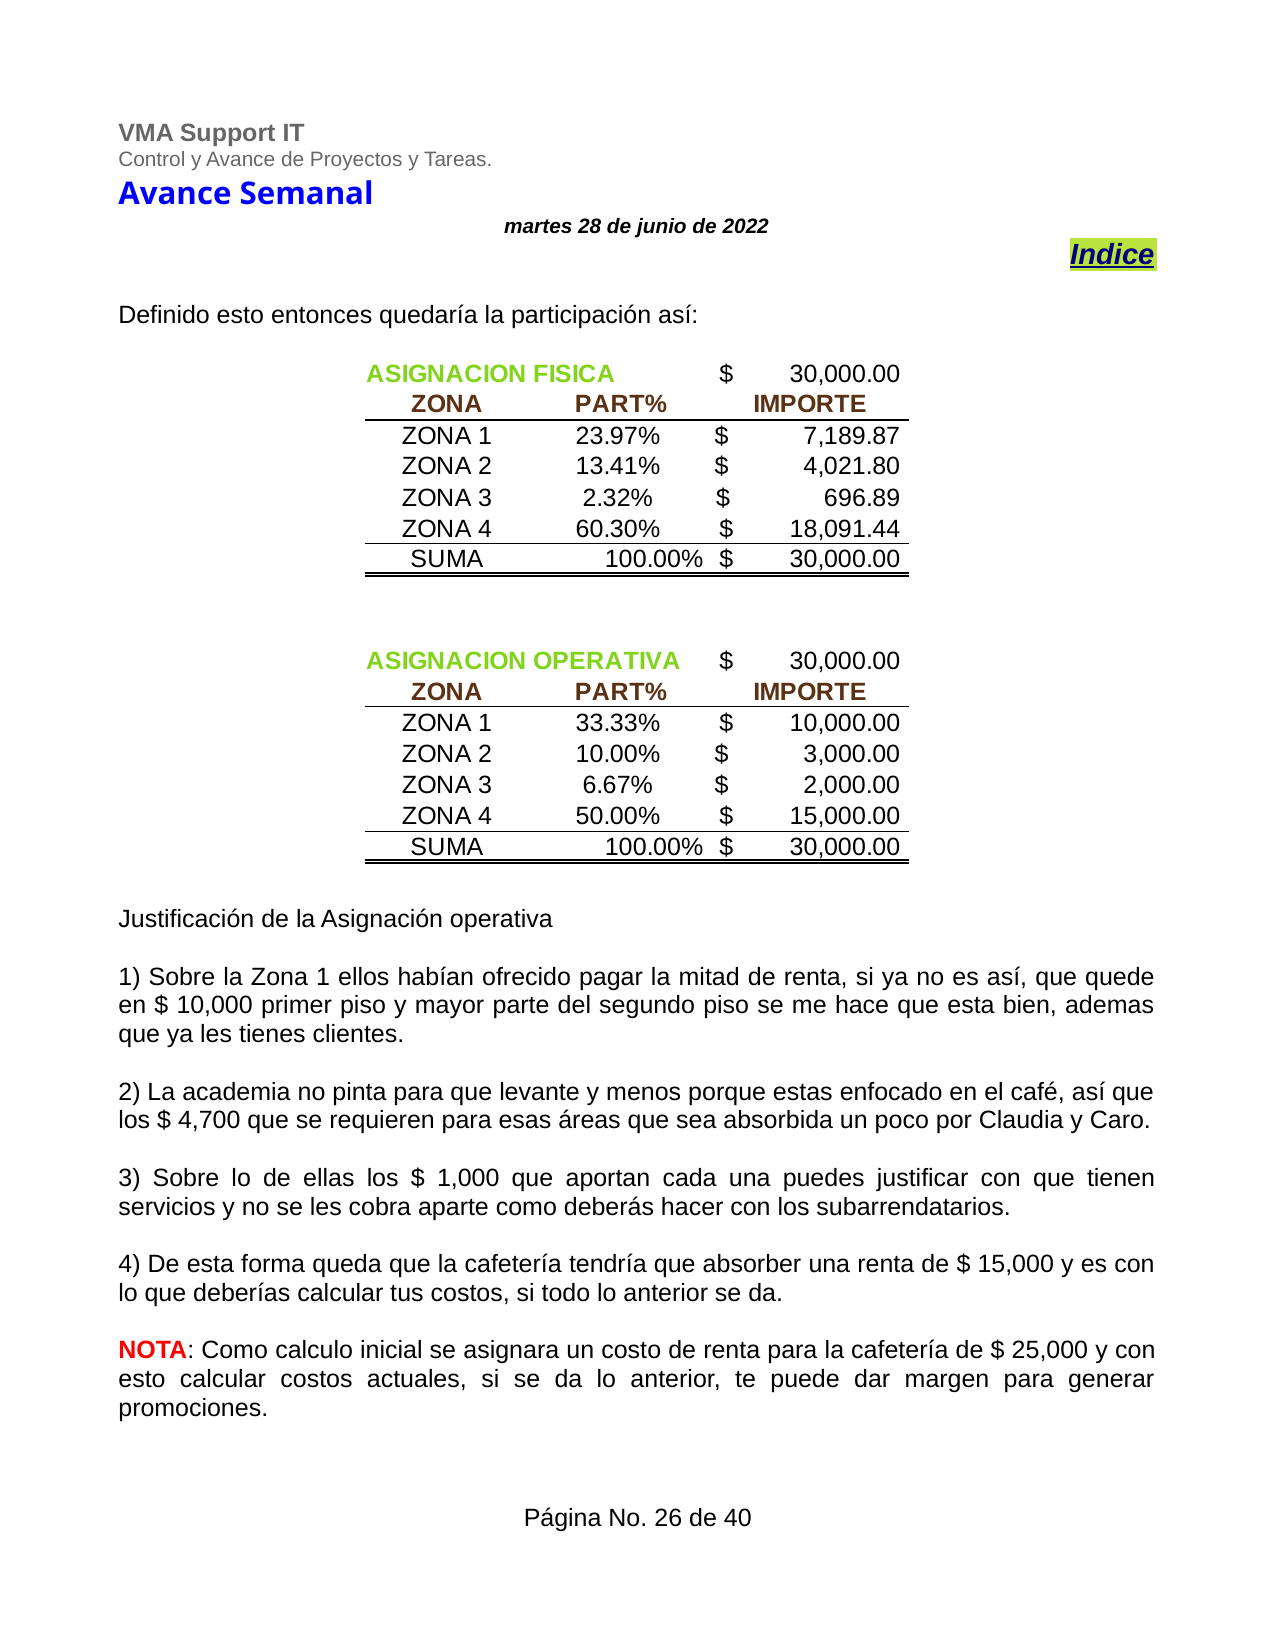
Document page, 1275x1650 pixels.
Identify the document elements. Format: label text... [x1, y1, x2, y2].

text 4) De esta forma queda que la cafetería tendría que absorber una renta de $ 15,000 y es con lo que deberías calcular tus costos, si todo lo anterior se da. [118, 1249, 1157, 1307]
text 1) Sobre la Zona 1 ellos habían ofrecido pagar la mitad de renta, si ya no es así, que quede en $ 10,000 primer piso y mayor parte del segundo piso se me hace que esta bien, ademas que ya les tienes clientes. [118, 962, 1157, 1048]
text 2) La academia no pinta para que levante y menos porque estas enfocado en el café, así que los $ 4,700 que se requieren para esas áreas que sea absorbida un poco por Claudia y Caro. [118, 1077, 1157, 1134]
text 3) Sobre lo de ellas los $ 1,000 que aportan cada una puedes justificar con que tienen servicios y no se les cobra aparte como deberás hacer con los subarrendatarios. [118, 1163, 1157, 1220]
text Justificación de la Asignación operativa [118, 904, 1157, 933]
text NOTA: Como calculo inicial se asignara un costo de renta para la cafetería de $ 25,000 y con esto calcular costos actuales, si se da lo anterior, te puede dar margen para generar promociones. [118, 1335, 1157, 1422]
text Definido esto entonces quedaría la participación así: [118, 300, 1157, 329]
